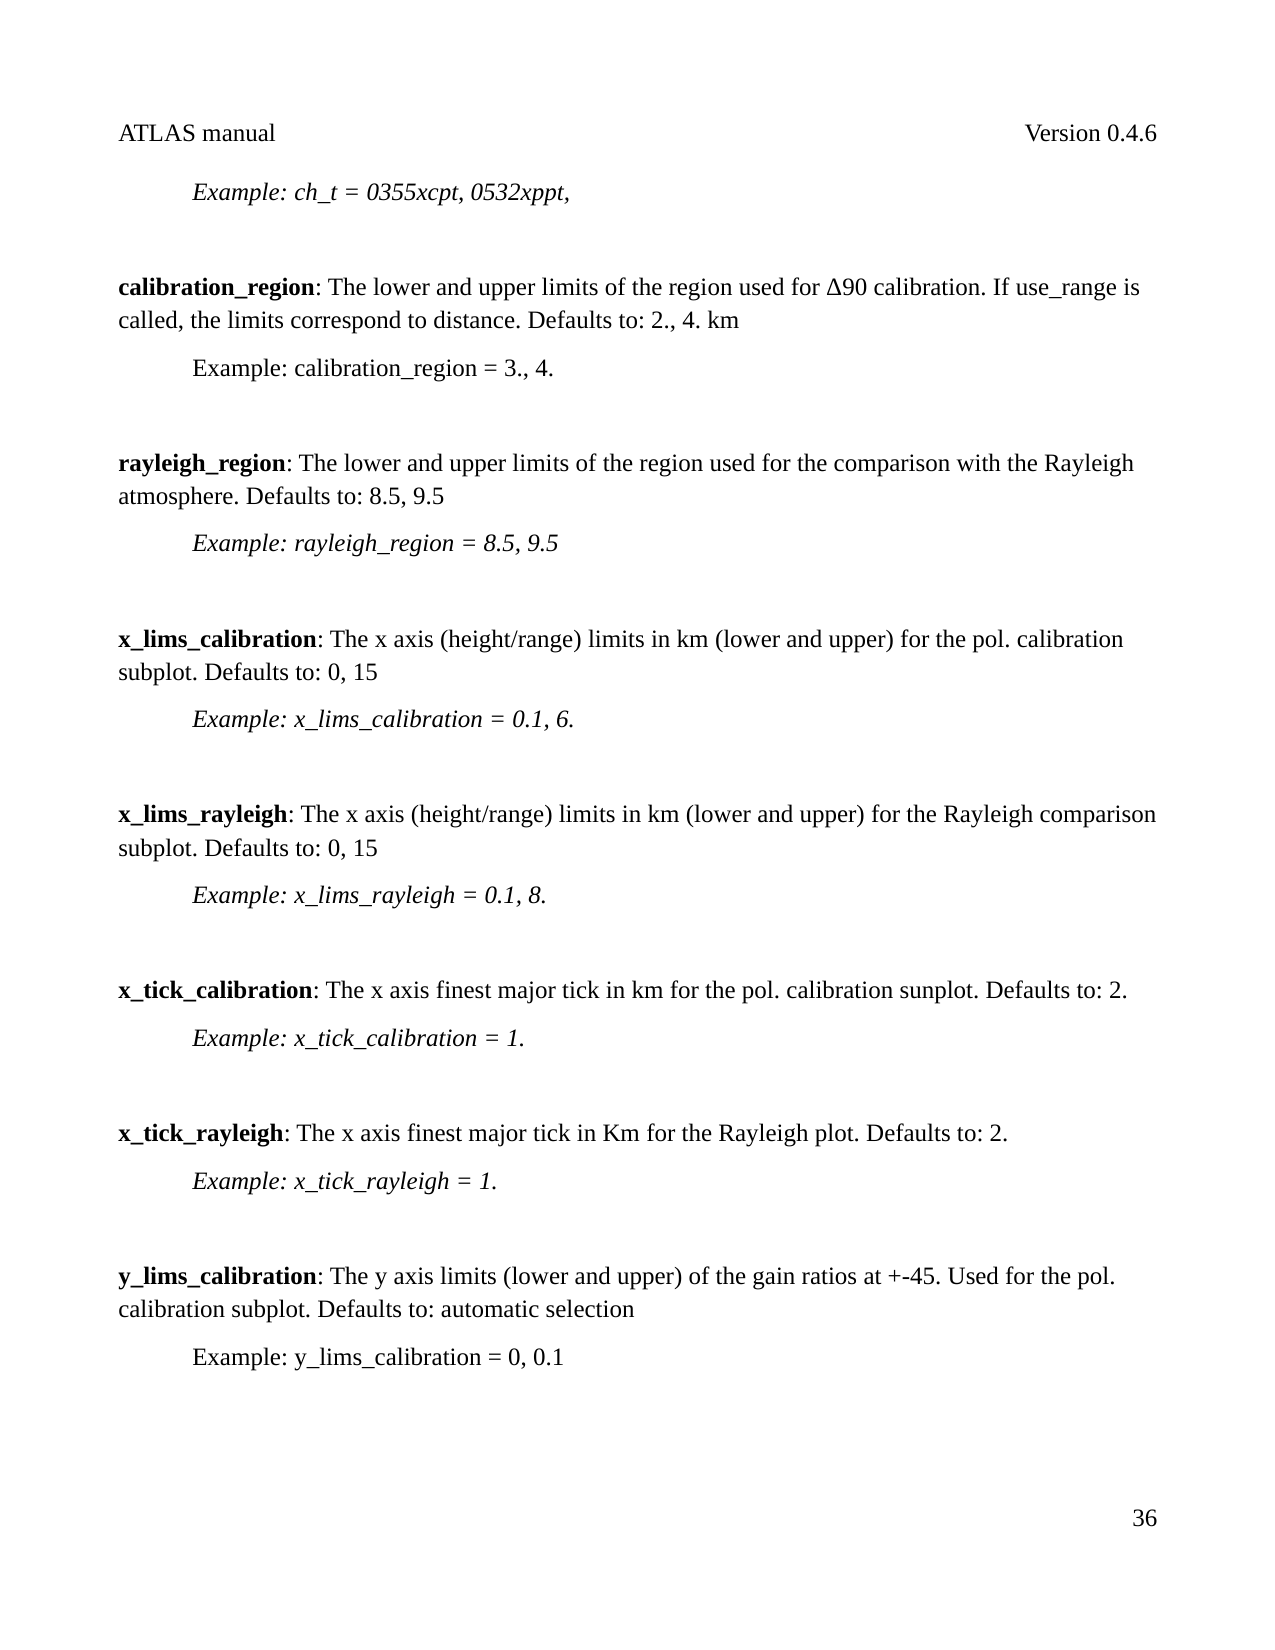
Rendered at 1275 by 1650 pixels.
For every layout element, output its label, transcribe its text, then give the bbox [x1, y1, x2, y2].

text x_tick_rayleigh: The x axis finest major tick in Km for the Rayleigh plot. Defaults to: 2. [118, 1118, 1157, 1147]
text y_lims_calibration: The y axis limits (lower and upper) of the gain ratios at +-45. Used for the pol. calibration subplot. Defaults to: automatic selection [118, 1261, 1157, 1323]
text Example: x_lims_rayleigh = 0.1, 8. [118, 880, 1157, 909]
text x_lims_calibration: The x axis (height/range) limits in km (lower and upper) for the pol. calibration subplot. Defaults to: 0, 15 [118, 624, 1157, 686]
text Example: y_lims_calibration = 0, 0.1 [118, 1342, 1157, 1370]
text Example: ch_t = 0355xcpt, 0532xppt, [118, 177, 1157, 206]
text Example: x_tick_rayleigh = 1. [118, 1166, 1157, 1194]
text Example: x_tick_calibration = 1. [118, 1023, 1157, 1052]
text calibration_region: The lower and upper limits of the region used for Δ90 calibration. If use_range is called, the limits correspond to distance. Defaults to: 2., 4. km [118, 272, 1157, 334]
text rayleigh_region: The lower and upper limits of the region used for the comparison with the Rayleigh atmosphere. Defaults to: 8.5, 9.5 [118, 448, 1157, 510]
text x_lims_rayleigh: The x axis (height/range) limits in km (lower and upper) for the Rayleigh comparison subplot. Defaults to: 0, 15 [118, 799, 1157, 861]
text Example: calibration_region = 3., 4. [118, 353, 1157, 381]
text Example: x_lims_calibration = 0.1, 6. [118, 704, 1157, 733]
text x_tick_calibration: The x axis finest major tick in km for the pol. calibration sunplot. Defaults to: 2. [118, 975, 1157, 1004]
text Example: rayleigh_region = 8.5, 9.5 [118, 528, 1157, 557]
